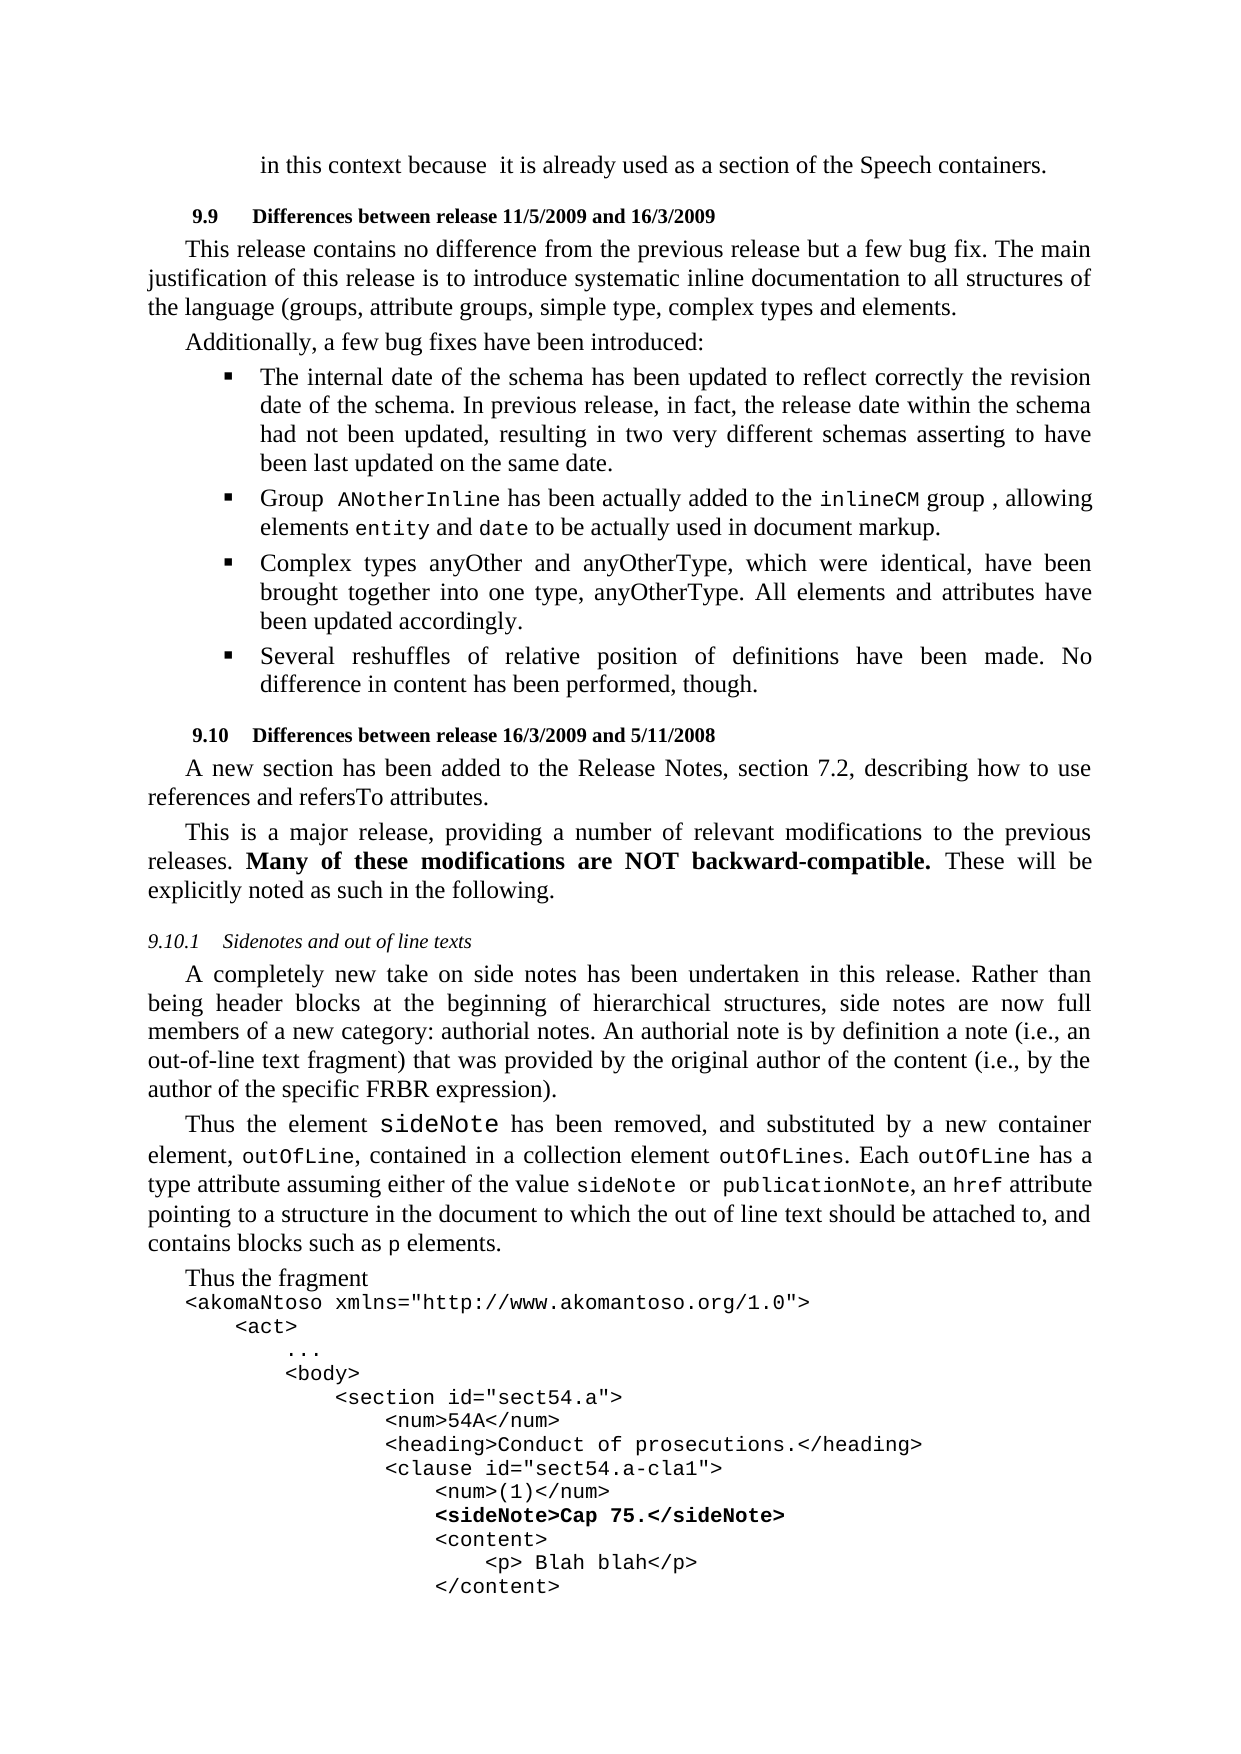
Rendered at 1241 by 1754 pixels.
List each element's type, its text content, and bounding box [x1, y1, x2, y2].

text <sideNote>Cap 75.</sideNote> [148, 1505, 1092, 1529]
text <num>(1)</num> [148, 1481, 1092, 1505]
text </content> [148, 1576, 1092, 1599]
text ... [148, 1339, 1092, 1363]
list Group ANotherInline has been actually added to the inlineCM group , allowing elements entity and date to be actually used in document markup. [222, 483, 1092, 542]
text Additionally, a few bug fixes have been introduced: [148, 327, 1092, 355]
subtitle Sidenotes and out of line texts [148, 928, 1092, 953]
text <body> [148, 1363, 1092, 1387]
text <act> [148, 1316, 1092, 1339]
text <p> Blah blah</p> [148, 1552, 1092, 1576]
list The internal date of the schema has been updated to reflect correctly the revision date of the schema. In previous release, in fact, the release date within the schema had not been updated, resulting in two very different schemas asserting to have been last updated on the same date. [222, 362, 1092, 477]
text A new section has been added to the Release Notes, section 7.2, describing how to use references and refersTo attributes. [148, 753, 1092, 811]
subtitle Differences between release 11/5/2009 and 16/3/2009 [192, 204, 1092, 228]
text <content> [148, 1529, 1092, 1552]
list in this context because it is already used as a section of the Speech containers. [222, 150, 1092, 179]
text <section id="sect54.a"> [148, 1387, 1092, 1410]
text Thus the fragment [148, 1263, 1092, 1292]
text <akomaNtoso xmlns="http://www.akomantoso.org/1.0"> [148, 1292, 1092, 1316]
text <heading>Conduct of prosecutions.</heading> [148, 1434, 1092, 1458]
text This release contains no difference from the previous release but a few bug fix. The main justification of this release is to introduce systematic inline documentation to all structures of the language (groups, attribute groups, simple type, complex types and elements. [148, 234, 1092, 320]
list Several reshuffles of relative position of definitions have been made. No difference in content has been performed, though. [222, 641, 1092, 698]
text This is a major release, providing a number of relevant modifications to the previous releases. Many of these modifications are NOT backward-compatible. These will be explicitly noted as such in the following. [148, 817, 1092, 903]
text A completely new take on side notes has been undertaken in this release. Rather than being header blocks at the beginning of hierarchical structures, side notes are now full members of a new category: authorial notes. An authorial note is by definition a note (i.e., an out-of-line text fragment) that was provided by the original author of the content (i.e., by the author of the specific FRBR expression). [148, 959, 1092, 1103]
text Thus the element sideNote has been removed, and substituted by a new container element, outOfLine, contained in a collection element outOfLines. Each outOfLine has a type attribute assuming either of the value sideNote or publicationNote, an href attribute pointing to a structure in the document to which the out of line text should be attached to, and contains blocks such as p elements. [148, 1109, 1092, 1257]
subtitle Differences between release 16/3/2009 and 5/11/2008 [192, 723, 1092, 747]
list Complex types anyOther and anyOtherType, which were identical, have been brought together into one type, anyOtherType. All elements and attributes have been updated accordingly. [222, 548, 1092, 634]
text <num>54A</num> [148, 1410, 1092, 1434]
text <clause id="sect54.a-cla1"> [148, 1458, 1092, 1481]
